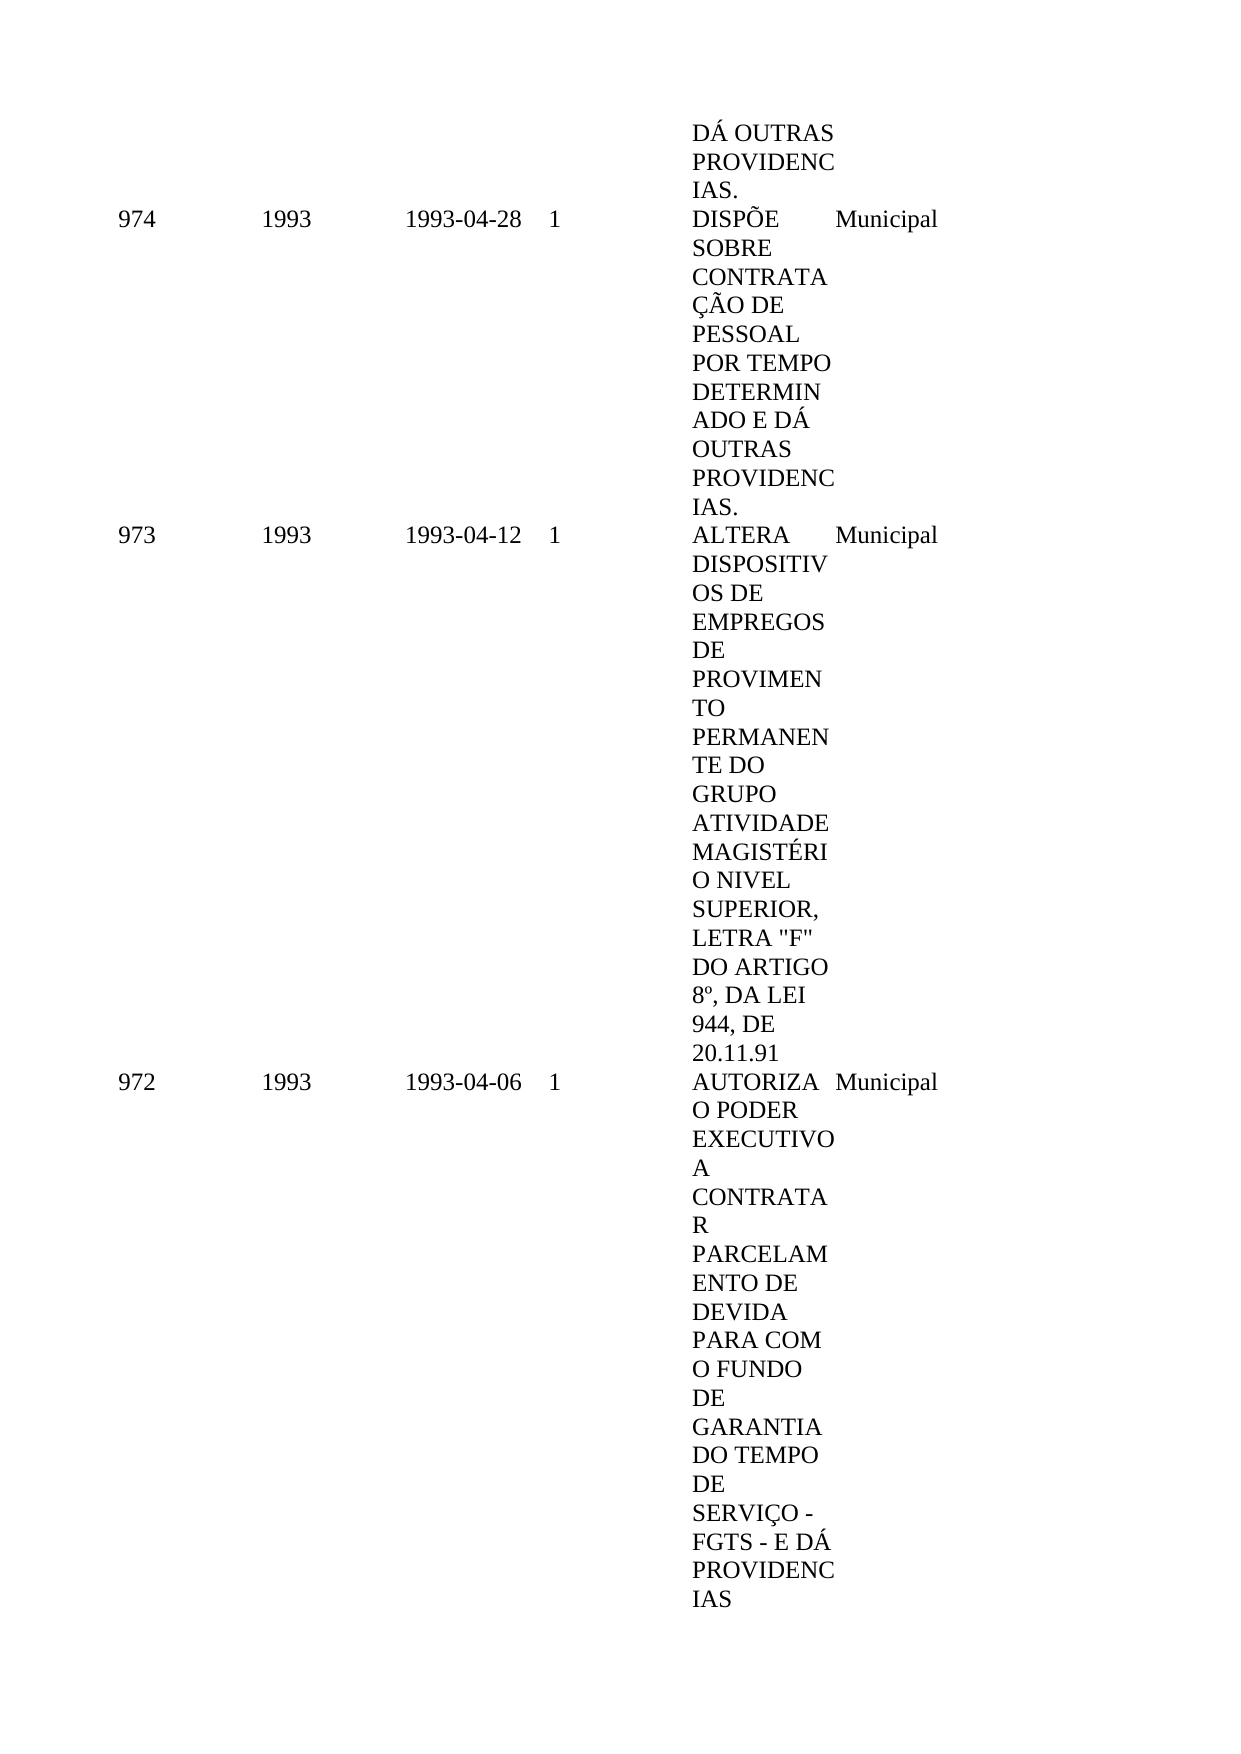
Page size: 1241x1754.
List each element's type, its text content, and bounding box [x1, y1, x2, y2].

table_cell 1 [548, 204, 692, 521]
table_cell Municipal [835, 521, 979, 1067]
table_cell Municipal [835, 204, 979, 521]
table_cell [979, 204, 1122, 521]
table_cell [405, 118, 548, 204]
table_cell [261, 118, 405, 204]
table_cell 1993-04-28 [405, 204, 548, 521]
table_cell 1993-04-06 [405, 1067, 548, 1613]
table_cell 1993-04-12 [405, 521, 548, 1067]
table_cell Municipal [835, 1067, 979, 1613]
table_cell [835, 118, 979, 204]
table_cell 1993 [261, 1067, 405, 1613]
table_cell DISPÕE SOBRE CONTRATAÇÃO DE PESSOAL POR TEMPO DETERMINADO E DÁ OUTRAS PROVIDENCIAS. [692, 204, 835, 521]
table_cell 1993 [261, 204, 405, 521]
table_cell 974 [118, 204, 261, 521]
table_cell 973 [118, 521, 261, 1067]
table_cell [548, 118, 692, 204]
table_cell AUTORIZA O PODER EXECUTIVO A CONTRATAR PARCELAMENTO DE DEVIDA PARA COM O FUNDO DE GARANTIA DO TEMPO DE SERVIÇO -FGTS - E DÁ PROVIDENCIAS [692, 1067, 835, 1613]
table_cell DÁ OUTRAS PROVIDENCIAS. [692, 118, 835, 204]
table_cell [979, 1067, 1122, 1613]
table_cell 1993 [261, 521, 405, 1067]
table_cell [118, 118, 261, 204]
table_cell [979, 521, 1122, 1067]
table_cell [979, 118, 1122, 204]
table_cell ALTERA DISPOSITIVOS DE EMPREGOS DE PROVIMENTO PERMANENTE DO GRUPO ATIVIDADE MAGISTÉRIO NIVEL SUPERIOR, LETRA "F" DO ARTIGO 8º, DA LEI 944, DE 20.11.91 [692, 521, 835, 1067]
table_cell 1 [548, 1067, 692, 1613]
table_cell 1 [548, 521, 692, 1067]
table_cell 972 [118, 1067, 261, 1613]
